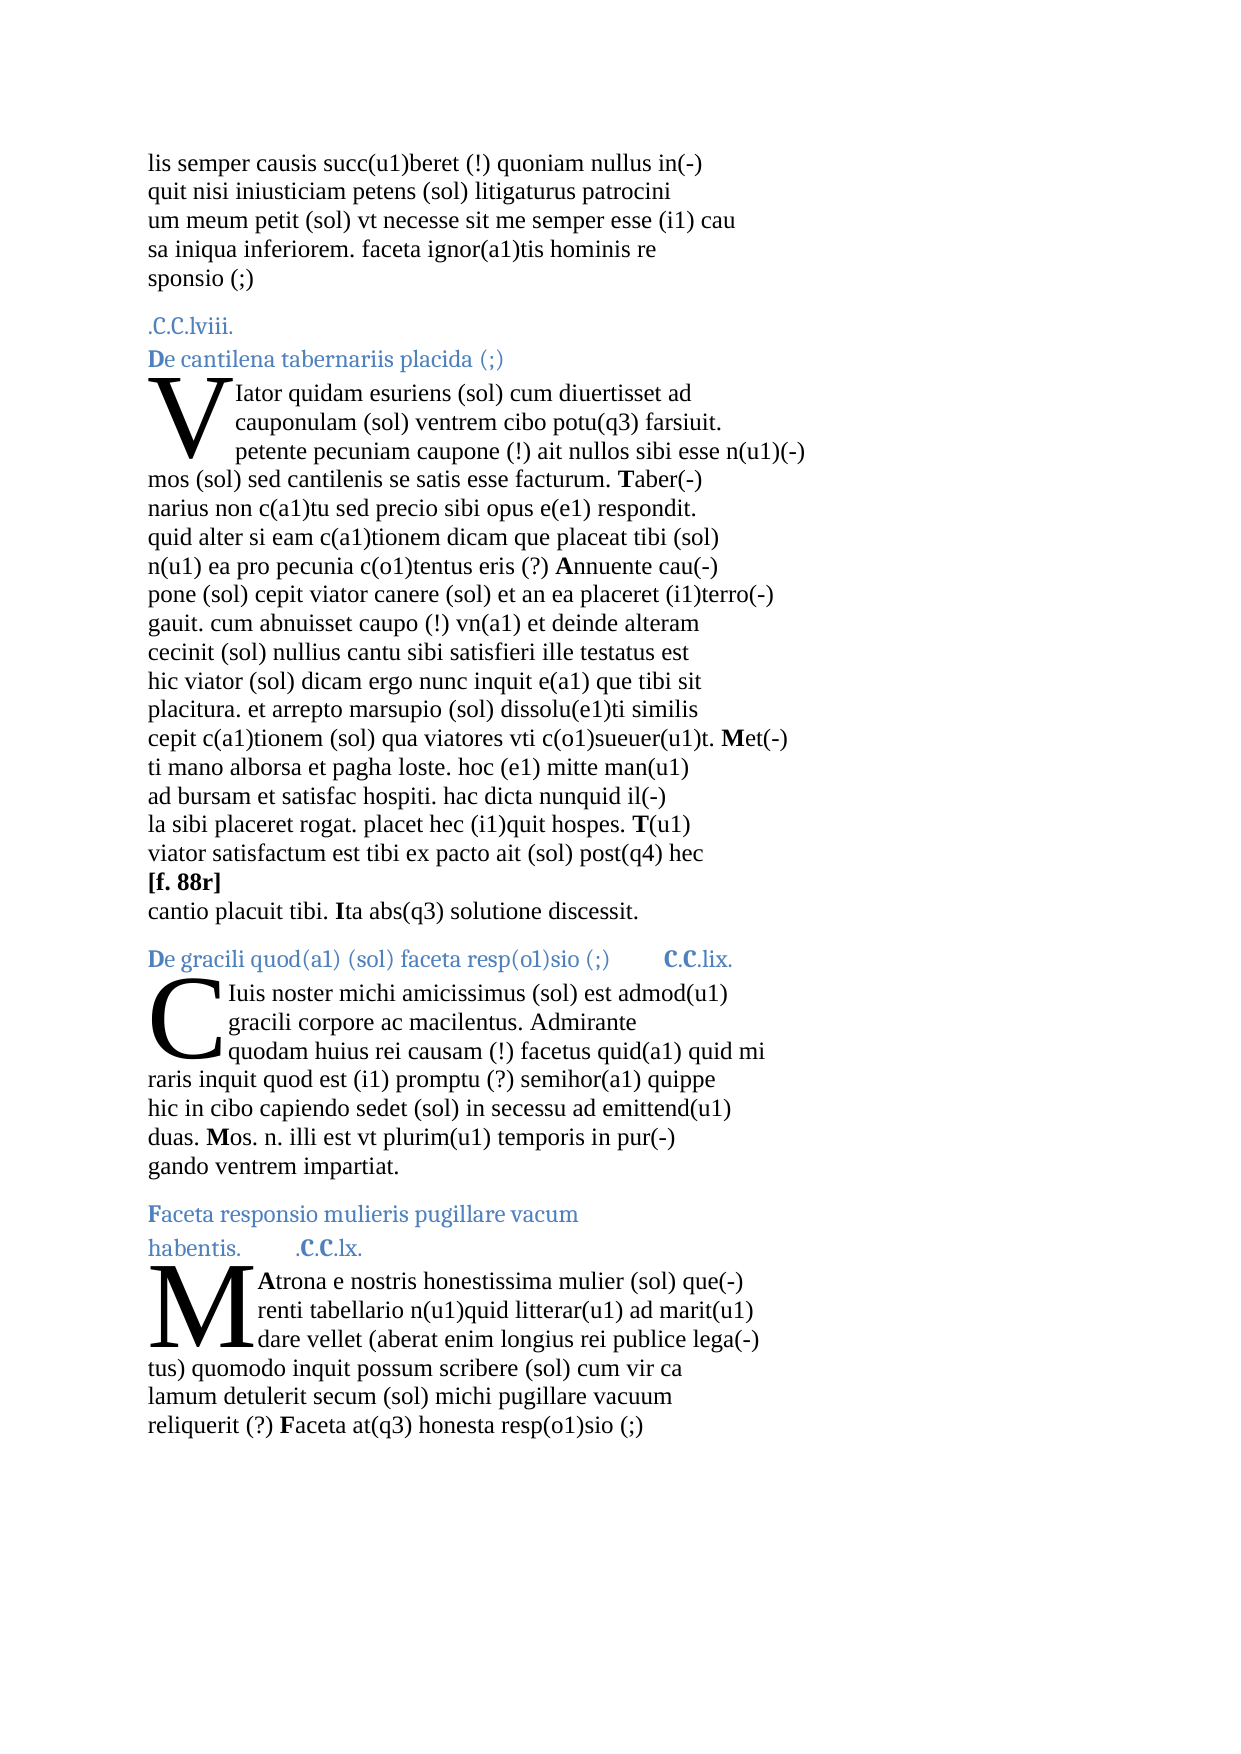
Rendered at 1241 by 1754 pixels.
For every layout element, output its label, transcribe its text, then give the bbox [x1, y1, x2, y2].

text MAtrona e nostris honestissima mulier (sol) que(-) renti tabellario n(u1)quid litterar(u1) ad marit(u1) dare vellet (aberat enim longius rei publice lega(-) tus) quomodo inquit possum scribere (sol) cum vir ca lamum detulerit secum (sol) michi pugillare vacuum reliquerit (?) Faceta at(q3) honesta resp(o1)sio (;) [148, 1266, 1093, 1439]
text CIuis noster michi amicissimus (sol) est admod(u1) gracili corpore ac macilentus. Admirante quodam huius rei causam (!) facetus quid(a1) quid mi raris inquit quod est (i1) promptu (?) semihor(a1) quippe hic in cibo capiendo sedet (sol) in secessu ad emittend(u1) duas. Mos. n. illi est vt plurim(u1) temporis in pur(-) gando ventrem impartiat. [148, 978, 1093, 1179]
text VIator quidam esuriens (sol) cum diuertisset ad cauponulam (sol) ventrem cibo potu(q3) farsiuit. petente pecuniam caupone (!) ait nullos sibi esse n(u1)(-) mos (sol) sed cantilenis se satis esse facturum. Taber(-) narius non c(a1)tu sed precio sibi opus e(e1) respondit. quid alter si eam c(a1)tionem dicam que placeat tibi (sol) n(u1) ea pro pecunia c(o1)tentus eris (?) Annuente cau(-) pone (sol) cepit viator canere (sol) et an ea placeret (i1)terro(-) gauit. cum abnuisset caupo (!) vn(a1) et deinde alteram cecinit (sol) nullius cantu sibi satisfieri ille testatus est hic viator (sol) dicam ergo nunc inquit e(a1) que tibi sit placitura. et arrepto marsupio (sol) dissolu(e1)ti similis cepit c(a1)tionem (sol) qua viatores vti c(o1)sueuer(u1)t. Met(-) ti mano alborsa et pagha loste. hoc (e1) mitte man(u1) ad bursam et satisfac hospiti. hac dicta nunquid il(-) la sibi placeret rogat. placet hec (i1)quit hospes. T(u1) viator satisfactum est tibi ex pacto ait (sol) post(q4) hec [f. 88r] cantio placuit tibi. Ita abs(q3) solutione discessit. [148, 378, 1093, 924]
subtitle .C.C.lviii. De cantilena tabernariis placida (;) [148, 312, 1093, 374]
text lis semper causis succ(u1)beret (!) quoniam nullus in(-) quit nisi iniusticiam petens (sol) litigaturus patrocini um meum petit (sol) vt necesse sit me semper esse (i1) cau sa iniqua inferiorem. faceta ignor(a1)tis hominis re sponsio (;) [148, 148, 1093, 291]
subtitle Faceta responsio mulieris pugillare vacum habentis. .C.C.lx. [148, 1200, 1093, 1262]
subtitle De gracili quod(a1) (sol) faceta resp(o1)sio (;) C.C.lix. [148, 945, 1093, 974]
